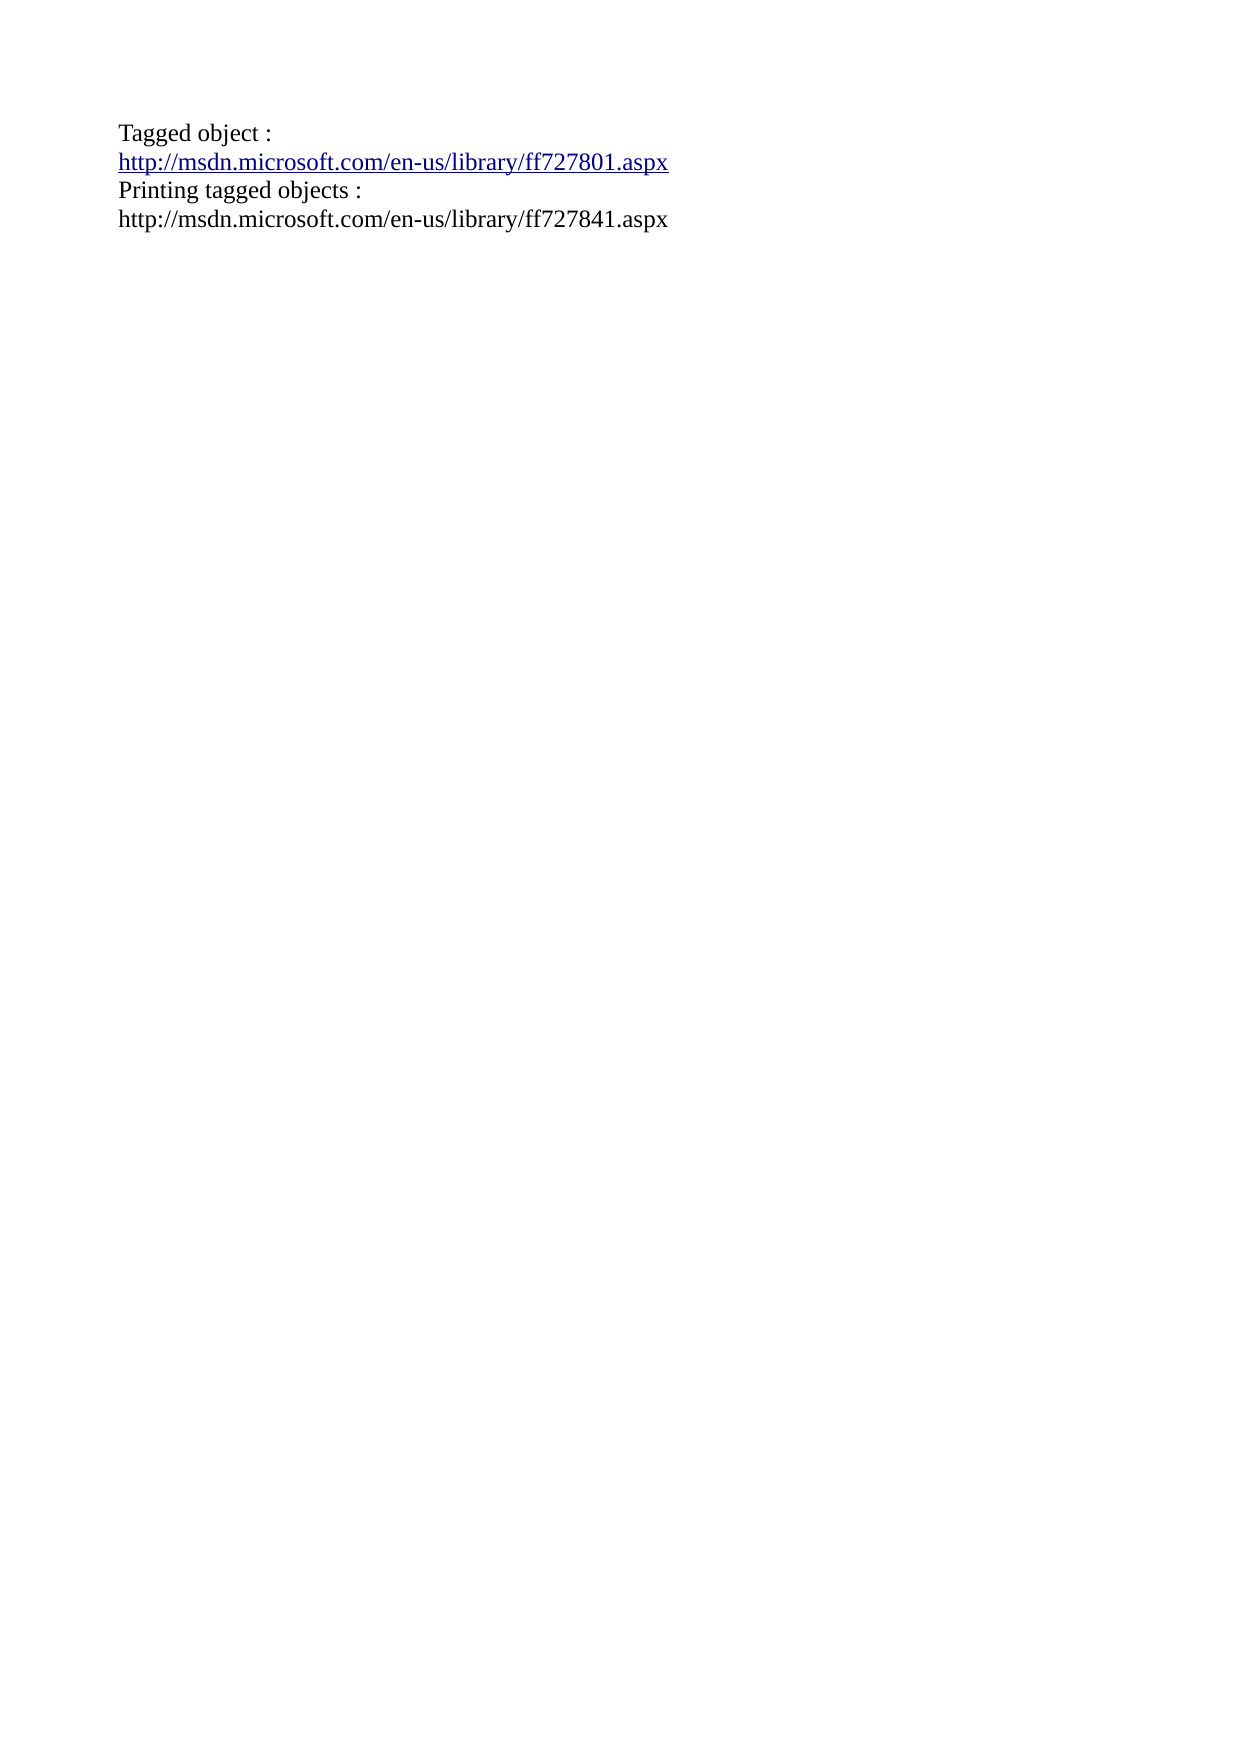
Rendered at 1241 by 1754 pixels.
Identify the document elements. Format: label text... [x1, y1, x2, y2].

text http://msdn.microsoft.com/en-us/library/ff727841.aspx [118, 204, 1122, 233]
text Printing tagged objects : [118, 176, 1122, 204]
text Tagged object : [118, 118, 1122, 147]
text http://msdn.microsoft.com/en-us/library/ff727801.aspx [118, 147, 1122, 176]
